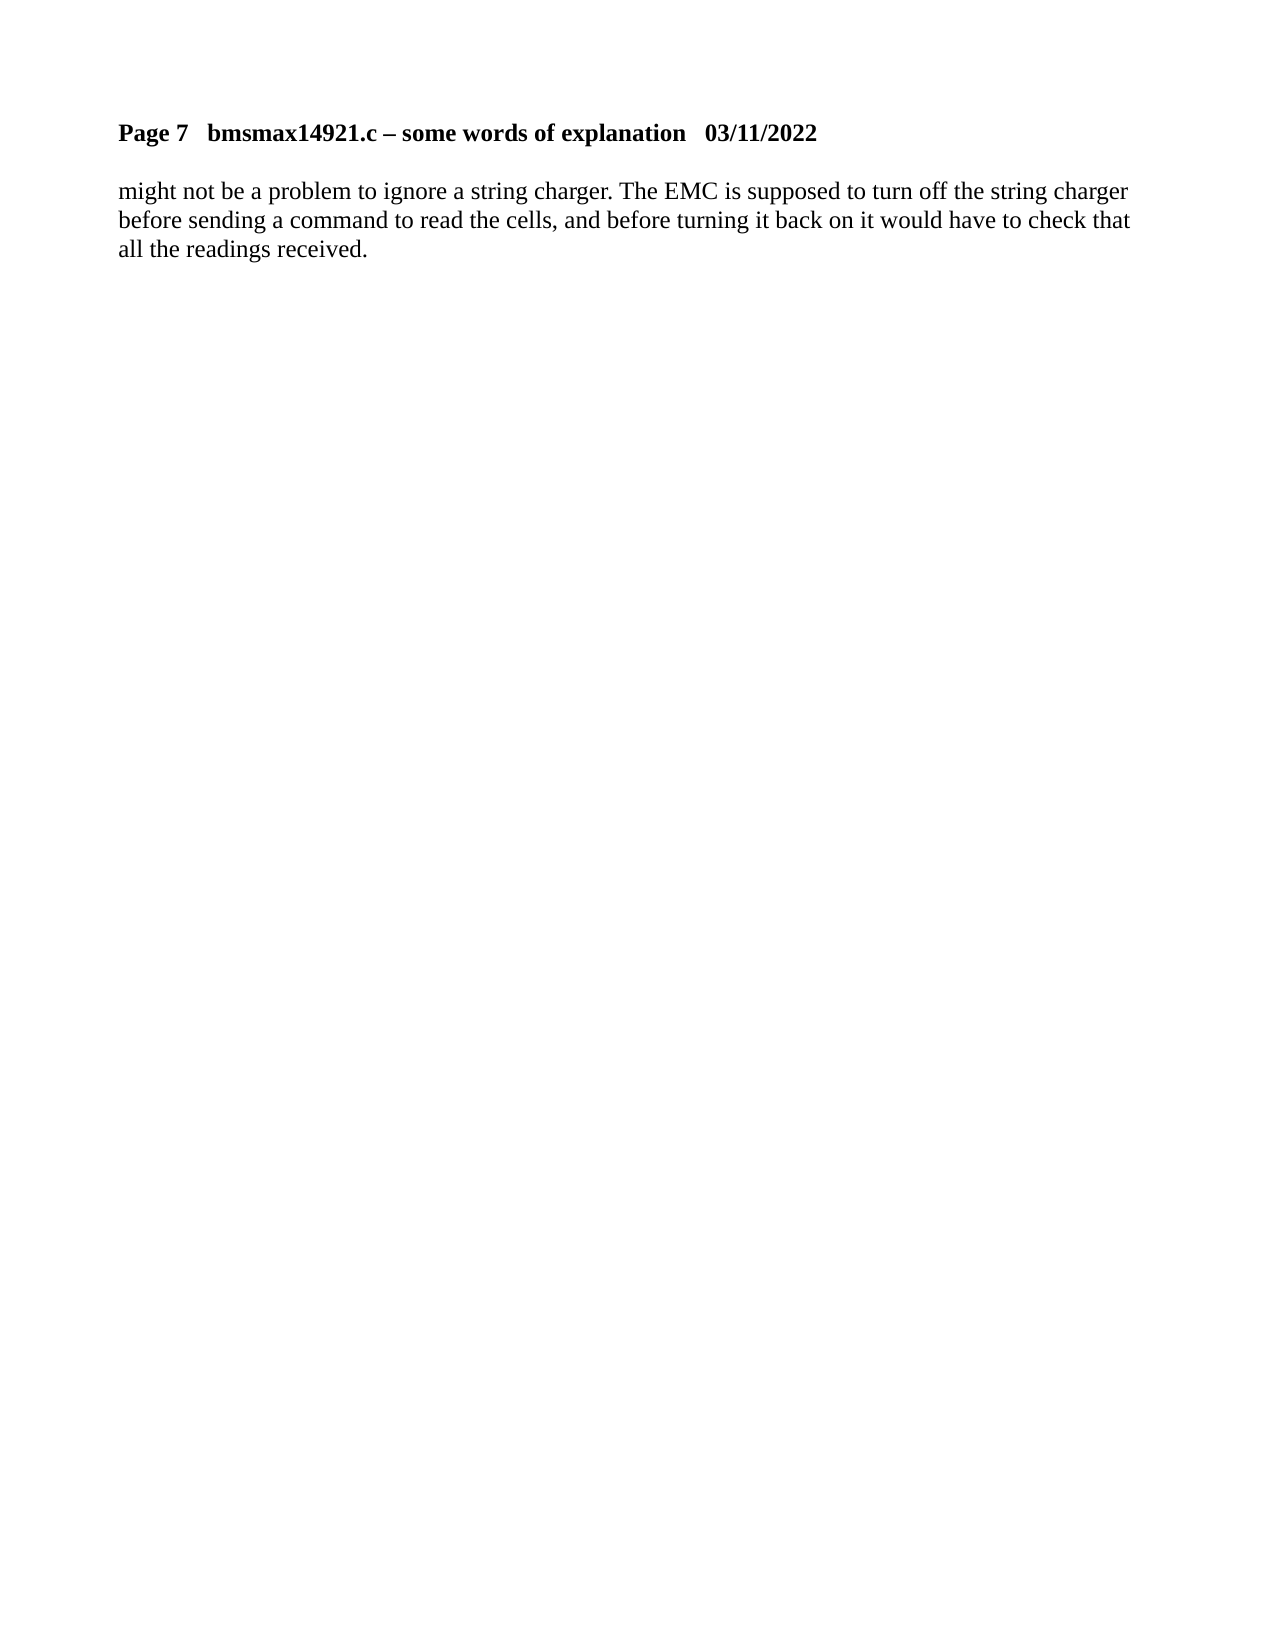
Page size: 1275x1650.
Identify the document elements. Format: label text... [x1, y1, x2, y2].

text might not be a problem to ignore a string charger. The EMC is supposed to turn off the string charger before sending a command to read the cells, and before turning it back on it would have to check that all the readings received. [118, 176, 1157, 263]
